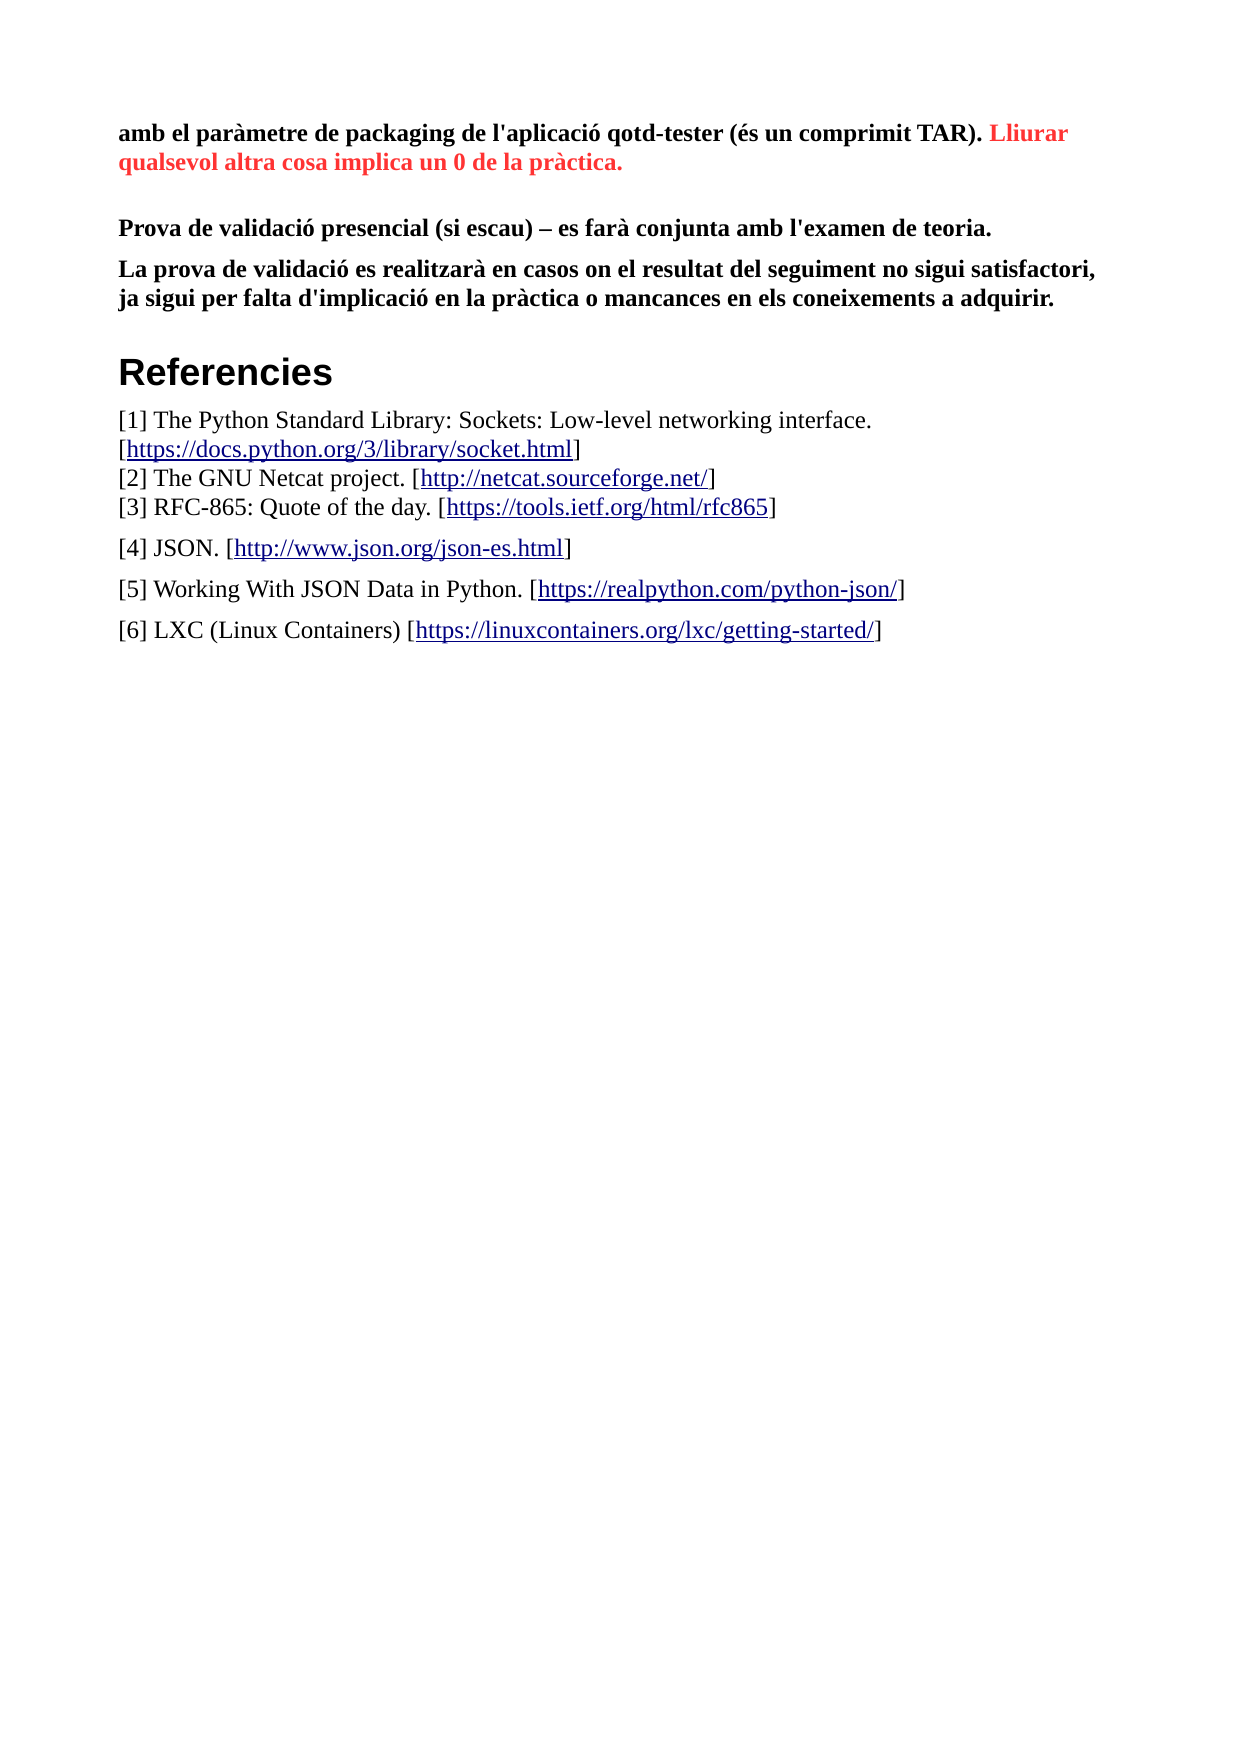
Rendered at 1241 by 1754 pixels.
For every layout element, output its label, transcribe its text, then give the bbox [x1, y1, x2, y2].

text amb el paràmetre de packaging de l'aplicació qotd-tester (és un comprimit TAR). Lliurar qualsevol altra cosa implica un 0 de la pràctica. [118, 118, 1122, 176]
text [5] Working With JSON Data in Python. [https://realpython.com/python-json/] [118, 574, 1122, 603]
subtitle Referencies [118, 349, 1122, 393]
text [3] RFC-865: Quote of the day. [https://tools.ietf.org/html/rfc865] [118, 492, 1122, 521]
text [2] The GNU Netcat project. [http://netcat.sourceforge.net/] [118, 463, 1122, 492]
text [4] JSON. [http://www.json.org/json-es.html] [118, 533, 1122, 562]
text [1] The Python Standard Library: Sockets: Low-level networking interface. [https://docs.python.org/3/library/socket.html] [118, 406, 1122, 463]
text La prova de validació es realitzarà en casos on el resultat del seguiment no sigui satisfactori, ja sigui per falta d'implicació en la pràctica o mancances en els coneixements a adquirir. [118, 254, 1122, 312]
subtitle Prova de validació presencial (si escau) – es farà conjunta amb l'examen de teoria. [118, 213, 1122, 242]
text [6] LXC (Linux Containers) [https://linuxcontainers.org/lxc/getting-started/] [118, 616, 1122, 644]
